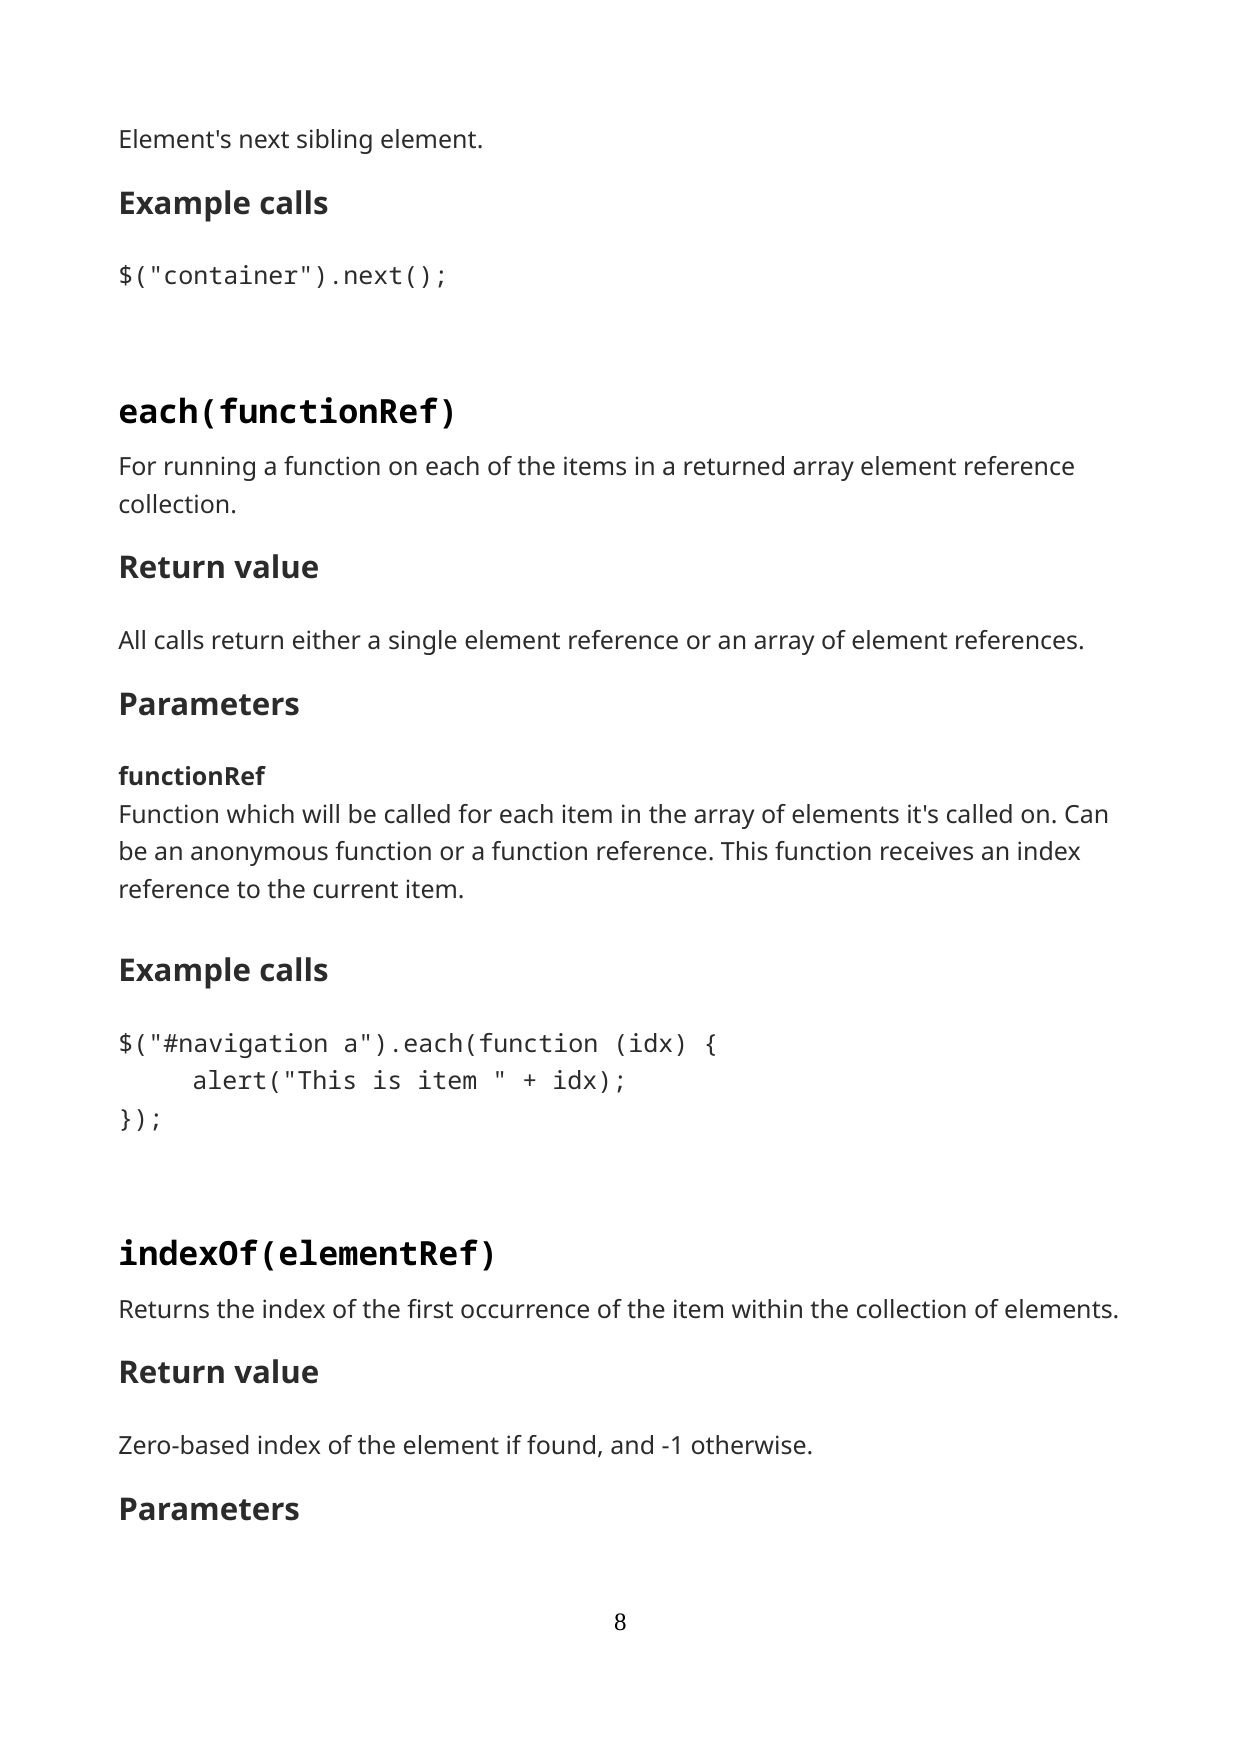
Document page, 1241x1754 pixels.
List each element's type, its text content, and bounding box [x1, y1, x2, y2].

text Returns the index of the first occurrence of the item within the collection of elements. [118, 1288, 1122, 1325]
text Return value [118, 545, 1122, 588]
text $("container").next(); [118, 254, 1122, 292]
text Example calls [118, 906, 1122, 991]
text Zero-based index of the element if found, and -1 otherwise. [118, 1424, 1122, 1462]
text Return value [118, 1350, 1122, 1393]
text $("#navigation a").each(function (idx) { alert("This is item " + idx); }); [118, 1022, 1122, 1134]
text Parameters [118, 1487, 1122, 1529]
subtitle each(functionRef) [118, 342, 1122, 433]
text For running a function on each of the items in a returned array element reference collection. [118, 445, 1122, 520]
text functionRef [118, 756, 1122, 793]
text Example calls [118, 181, 1122, 223]
subtitle indexOf(elementRef) [118, 1184, 1122, 1275]
text Function which will be called for each item in the array of elements it's called on. Can be an anonymous function or a function reference. This function receives an index reference to the current item. [118, 793, 1122, 906]
text All calls return either a single element reference or an array of element references. [118, 619, 1122, 657]
text Element's next sibling element. [118, 118, 1122, 156]
text Parameters [118, 682, 1122, 724]
